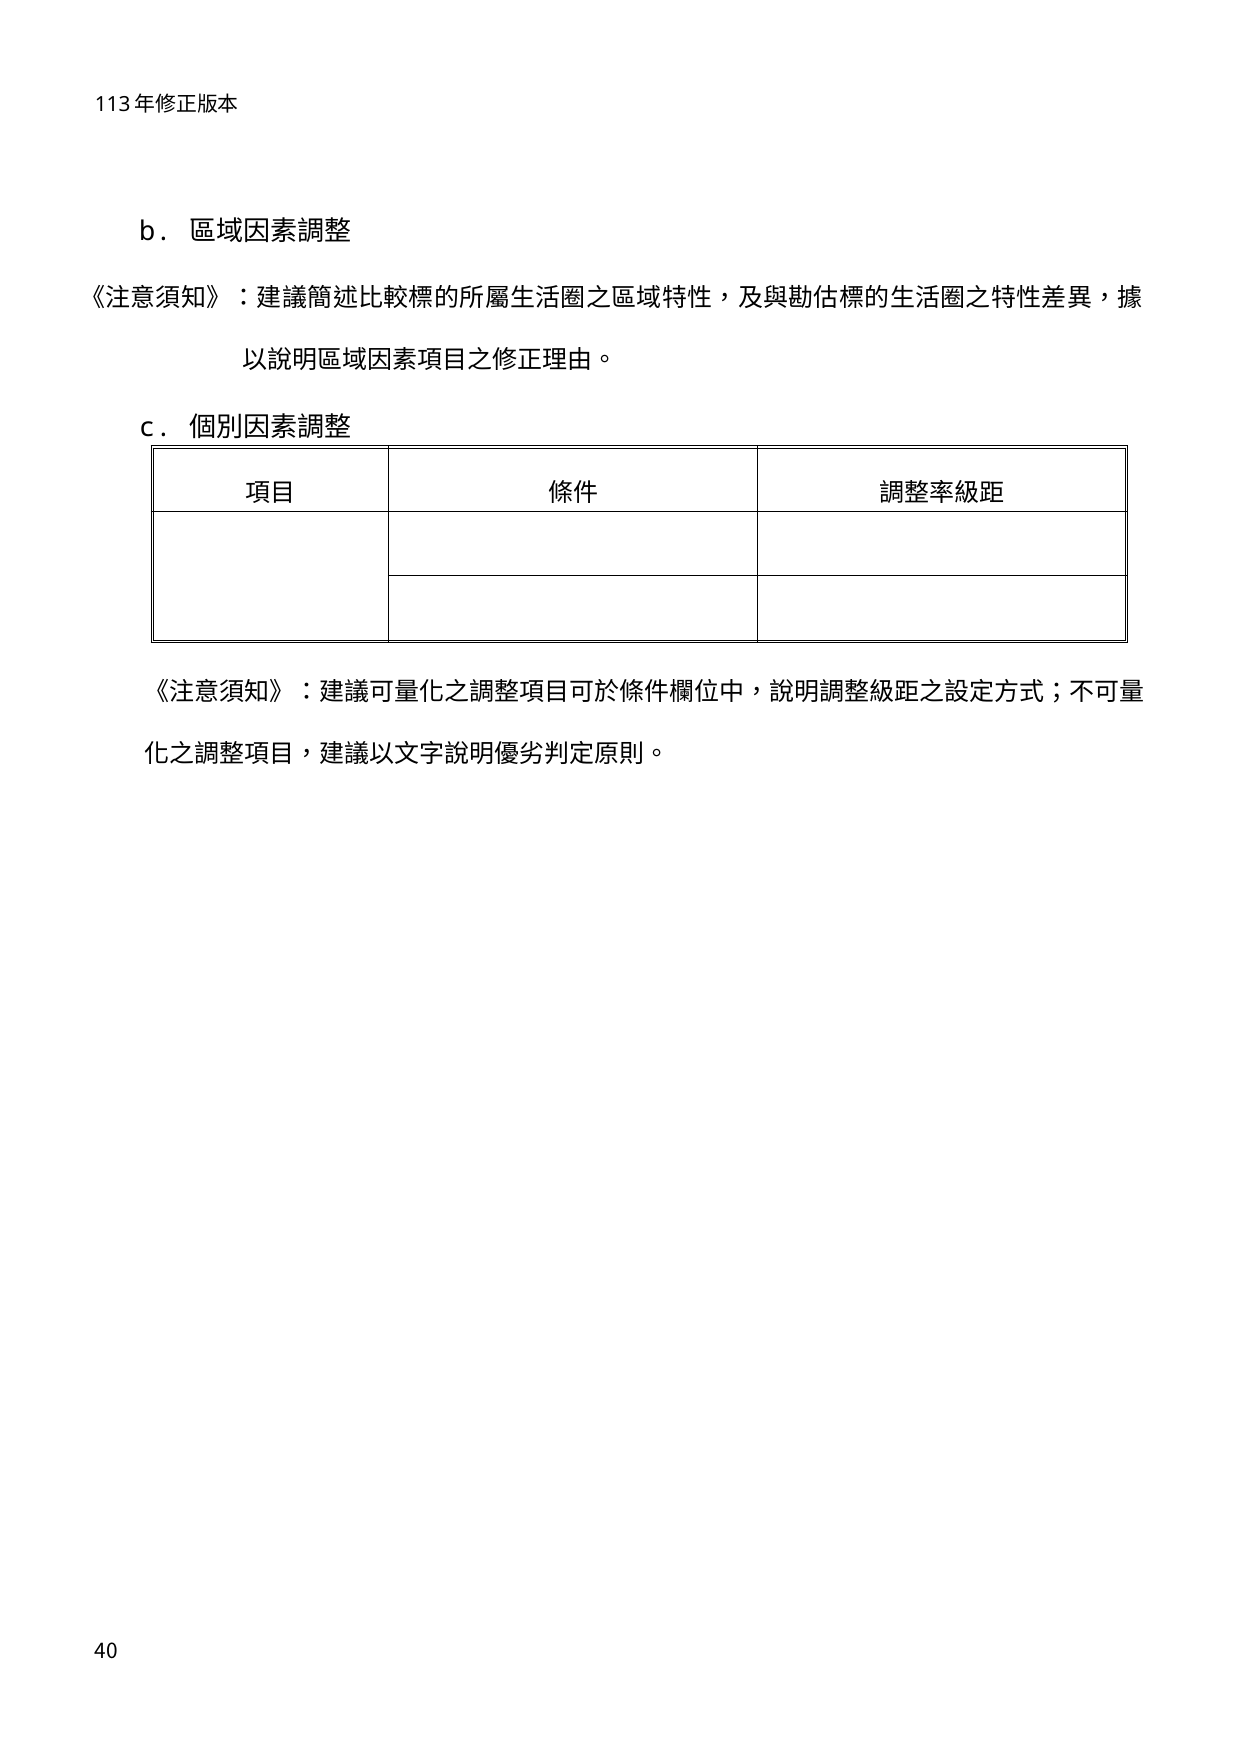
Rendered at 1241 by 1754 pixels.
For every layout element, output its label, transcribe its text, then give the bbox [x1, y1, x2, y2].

table_cell [758, 576, 1125, 640]
table_cell [154, 512, 388, 640]
table_cell [389, 512, 757, 574]
table_header 調整率級距 [758, 449, 1125, 511]
list 個別因素調整 [139, 383, 1146, 445]
text 《注意須知》：建議簡述比較標的所屬生活圈之區域特性，及與勘估標的生活圈之特性差異，據以說明區域因素項目之修正理由。 [80, 254, 1146, 379]
table_header 條件 [389, 449, 757, 511]
table_header 項目 [154, 449, 388, 511]
table_cell [758, 512, 1125, 574]
text 《注意須知》：建議可量化之調整項目可於條件欄位中，說明調整級距之設定方式；不可量化之調整項目，建議以文字說明優劣判定原則。 [144, 647, 1146, 772]
list 區域因素調整 [139, 187, 1146, 249]
table_cell [389, 576, 757, 640]
